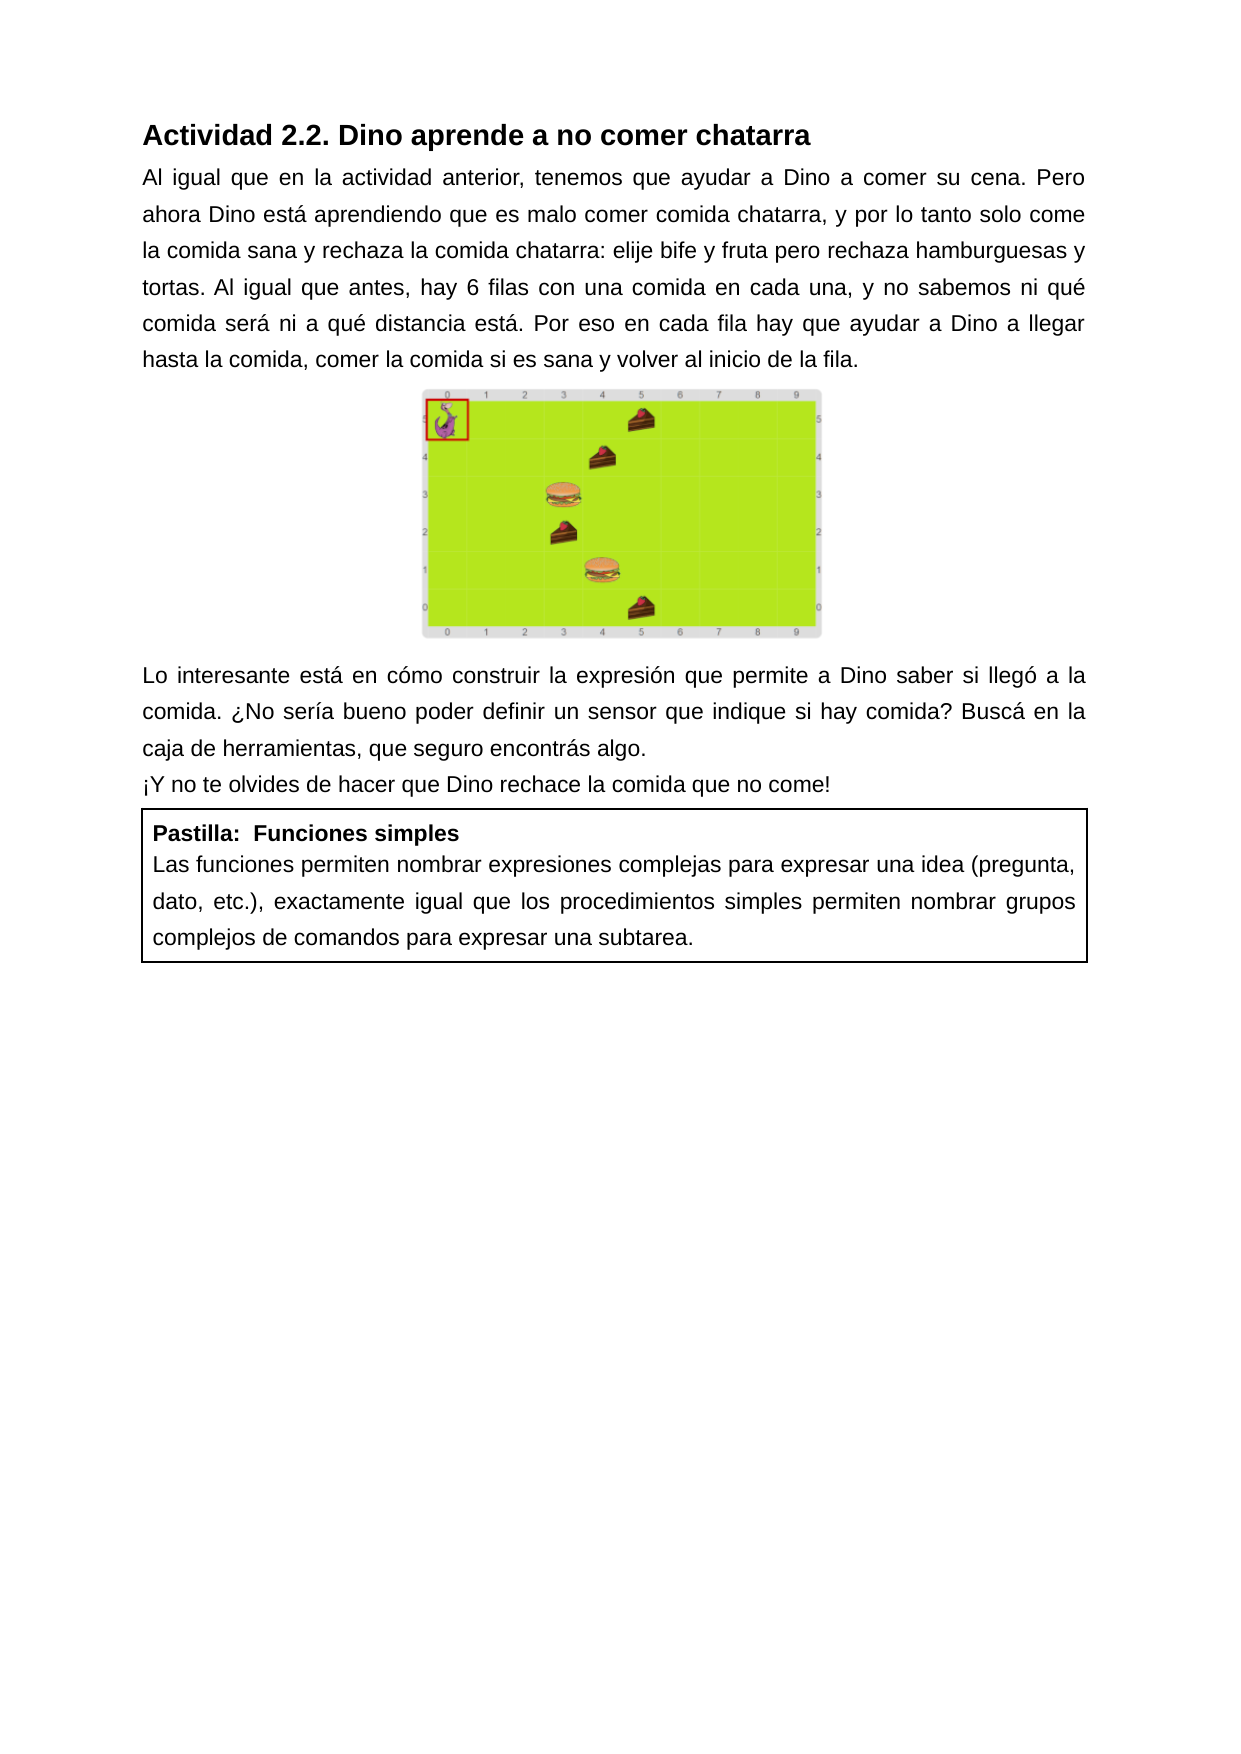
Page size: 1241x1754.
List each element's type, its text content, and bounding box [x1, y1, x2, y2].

text Lo interesante está en cómo construir la expresión que permite a Dino saber si llegó a la comida. ¿No sería bueno poder definir un sensor que indique si hay comida? Buscá en la caja de herramientas, que seguro encontrás algo. [142, 662, 1087, 761]
text Actividad 2.2. Dino aprende a no comer chatarra [142, 118, 1087, 152]
text Al igual que en la actividad anterior, tenemos que ayudar a Dino a comer su cena. Pero ahora Dino está aprendiendo que es malo comer comida chatarra, y por lo tanto solo come la comida sana y rechaza la comida chatarra: elije bife y fruta pero rechaza hamburguesas y tortas. Al igual que antes, hay 6 filas con una comida en cada una, y no sabemos ni qué comida será ni a qué distancia está. Por eso en cada fila hay que ayudar a Dino a llegar hasta la comida, comer la comida si es sana y volver al inicio de la fila. [142, 164, 1087, 372]
text ¡Y no te olvides de hacer que Dino rechace la comida que no come! [142, 771, 1087, 797]
table_header Pastilla: Funciones simples Las funciones permiten nombrar expresiones complejas para expresar una idea (pregunta, dato, etc.), exactamente igual que los procedimientos simples permiten nombrar grupos complejos de comandos para expresar una subtarea. [143, 810, 1086, 961]
picture [412, 382, 830, 647]
